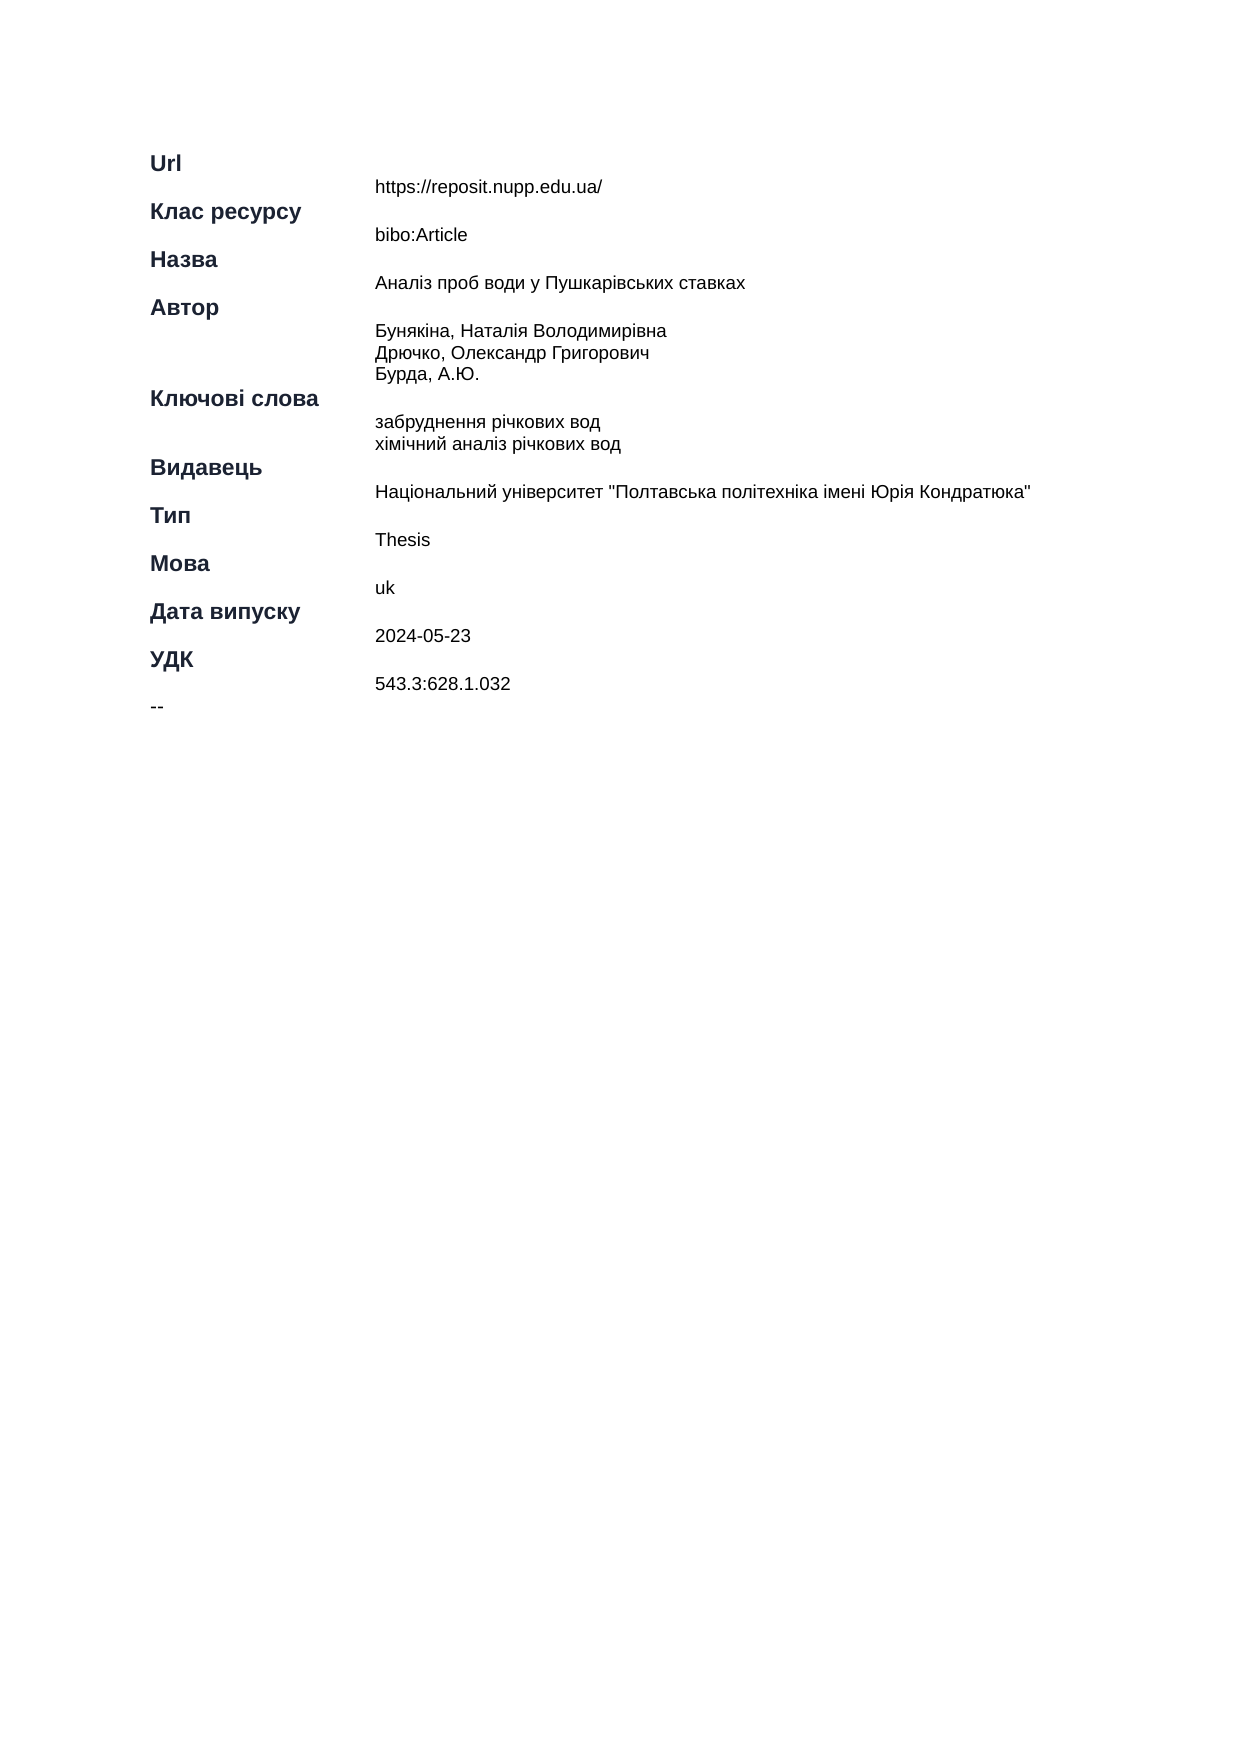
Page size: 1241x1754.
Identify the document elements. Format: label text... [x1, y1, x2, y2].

text Ключові слова [150, 385, 1090, 411]
text Автор [150, 294, 1090, 320]
text 543.3:628.1.032 [375, 672, 1090, 694]
text хімічний аналіз річкових вод [375, 433, 1090, 454]
text 2024-05-23 [375, 624, 1090, 646]
text Мова [150, 550, 1090, 576]
text Бурда, А.Ю. [375, 363, 1090, 385]
text Дата випуску [150, 598, 1090, 624]
text забруднення річкових вод [375, 411, 1090, 433]
text УДК [150, 646, 1090, 672]
text -- [150, 694, 1090, 718]
text uk [375, 576, 1090, 598]
text Url [150, 150, 1090, 176]
text Тип [150, 502, 1090, 528]
text Дрючко, Олександр Григорович [375, 342, 1090, 363]
text Назва [150, 246, 1090, 272]
text Видавець [150, 454, 1090, 481]
text Аналіз проб води у Пушкарівських ставках [375, 272, 1090, 294]
text Thesis [375, 528, 1090, 550]
text Клас ресурсу [150, 198, 1090, 224]
text Бунякіна, Наталія Володимирівна [375, 320, 1090, 342]
text Національний університет "Полтавська політехніка імені Юрія Кондратюка" [375, 481, 1090, 502]
text bibo:Article [375, 224, 1090, 246]
text https://reposit.nupp.edu.ua/ [375, 176, 1090, 198]
